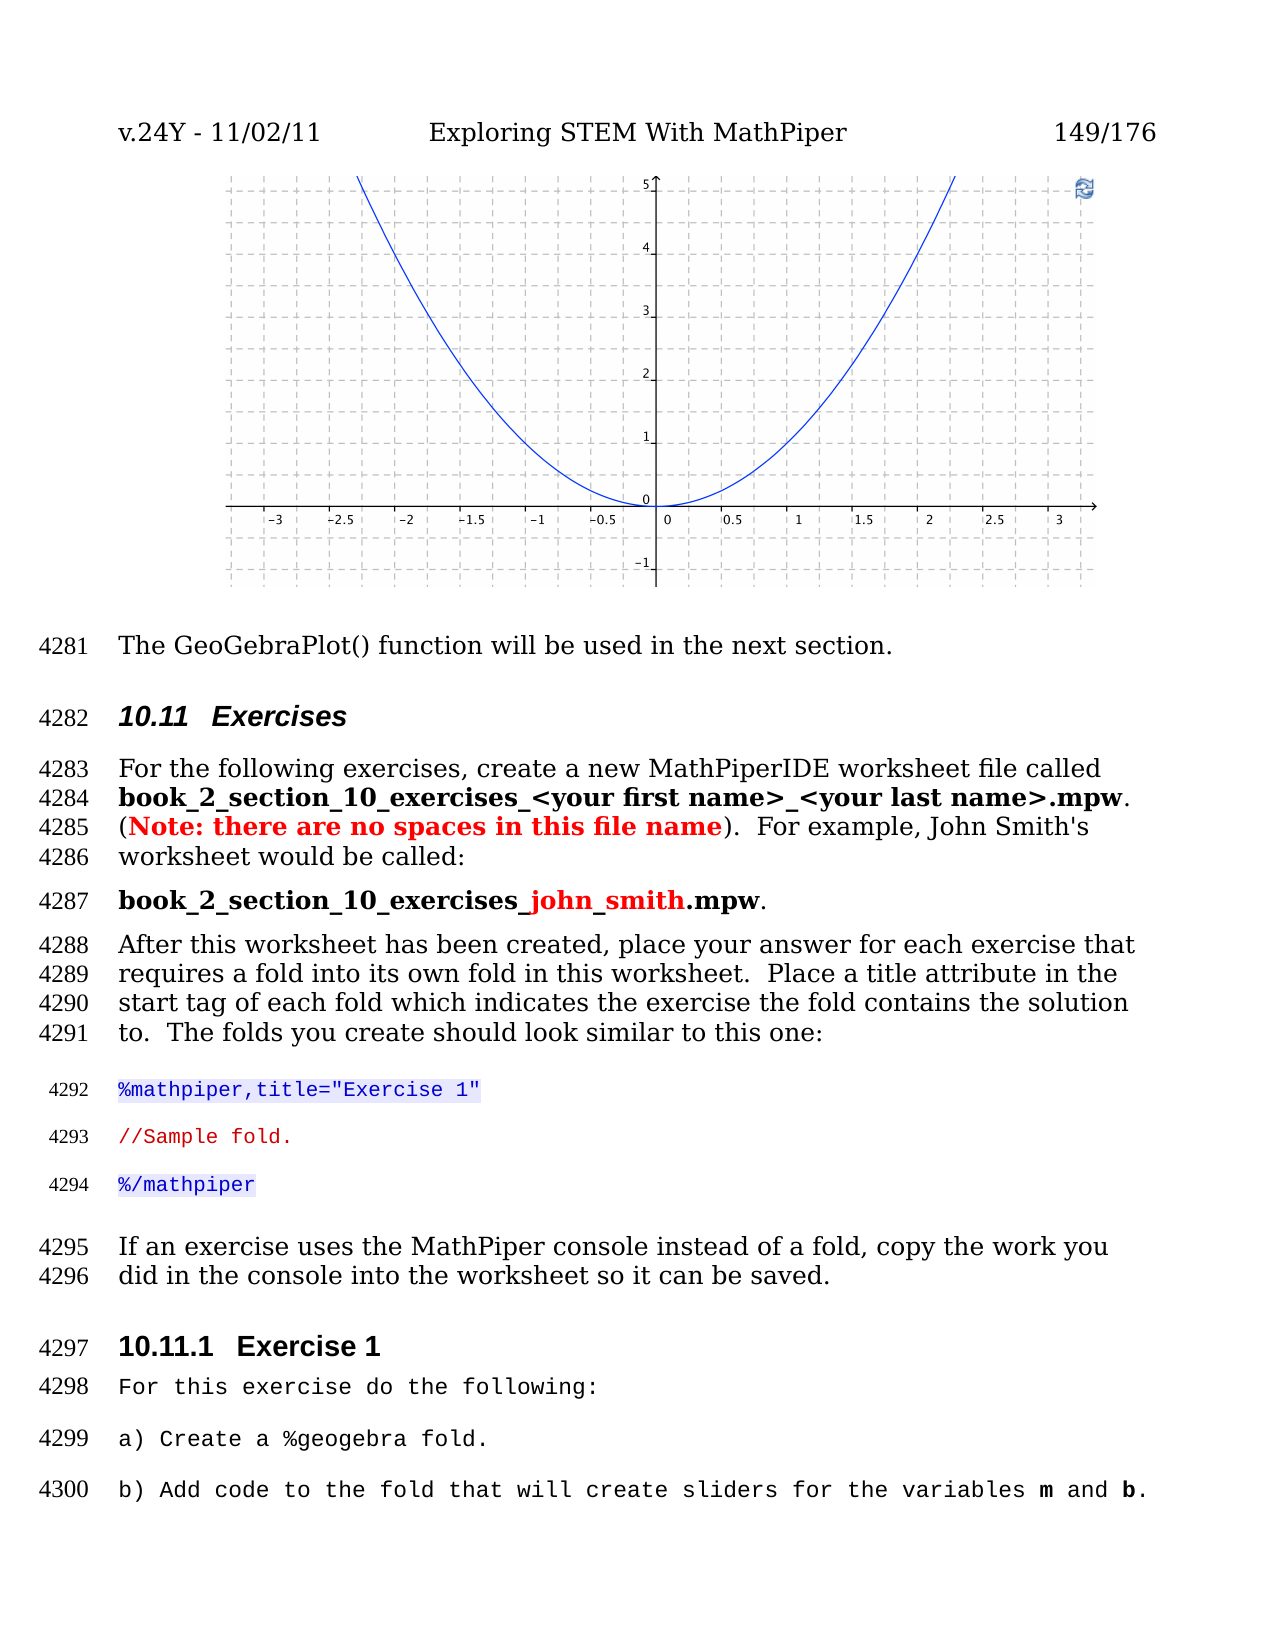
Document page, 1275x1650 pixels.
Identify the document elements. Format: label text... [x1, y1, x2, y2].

text %mathpiper,title="Exercise 1" [118, 1079, 1157, 1103]
text %/mathpiper [118, 1173, 1157, 1197]
text For this exercise do the following: [118, 1375, 1157, 1401]
text If an exercise uses the MathPiper console instead of a fold, copy the work you did in the console into the worksheet so it can be saved. [118, 1232, 1157, 1290]
subtitle Exercise 1 [118, 1329, 1157, 1363]
text After this worksheet has been created, place your answer for each exercise that requires a fold into its own fold in this worksheet. Place a title attribute in the start tag of each fold which indicates the exercise the fold contains the solution to. The folds you create should look similar to this one: [118, 930, 1157, 1047]
picture [225, 176, 1097, 587]
text a) Create a %geogebra fold. [118, 1427, 1157, 1453]
text For the following exercises, create a new MathPiperIDE worksheet file called book_2_section_10_exercises_<your first name>_<your last name>.mpw. (Note: there are no spaces in this file name). For example, John Smith's worksheet would be called: [118, 754, 1157, 871]
text //Sample fold. [118, 1126, 1157, 1150]
text book_2_section_10_exercises_john_smith.mpw. [118, 886, 1157, 915]
text b) Add code to the fold that will create sliders for the variables m and b. [118, 1479, 1157, 1505]
subtitle Exercises [118, 699, 1157, 733]
text The GeoGebraPlot() function will be used in the next section. [118, 631, 1157, 660]
